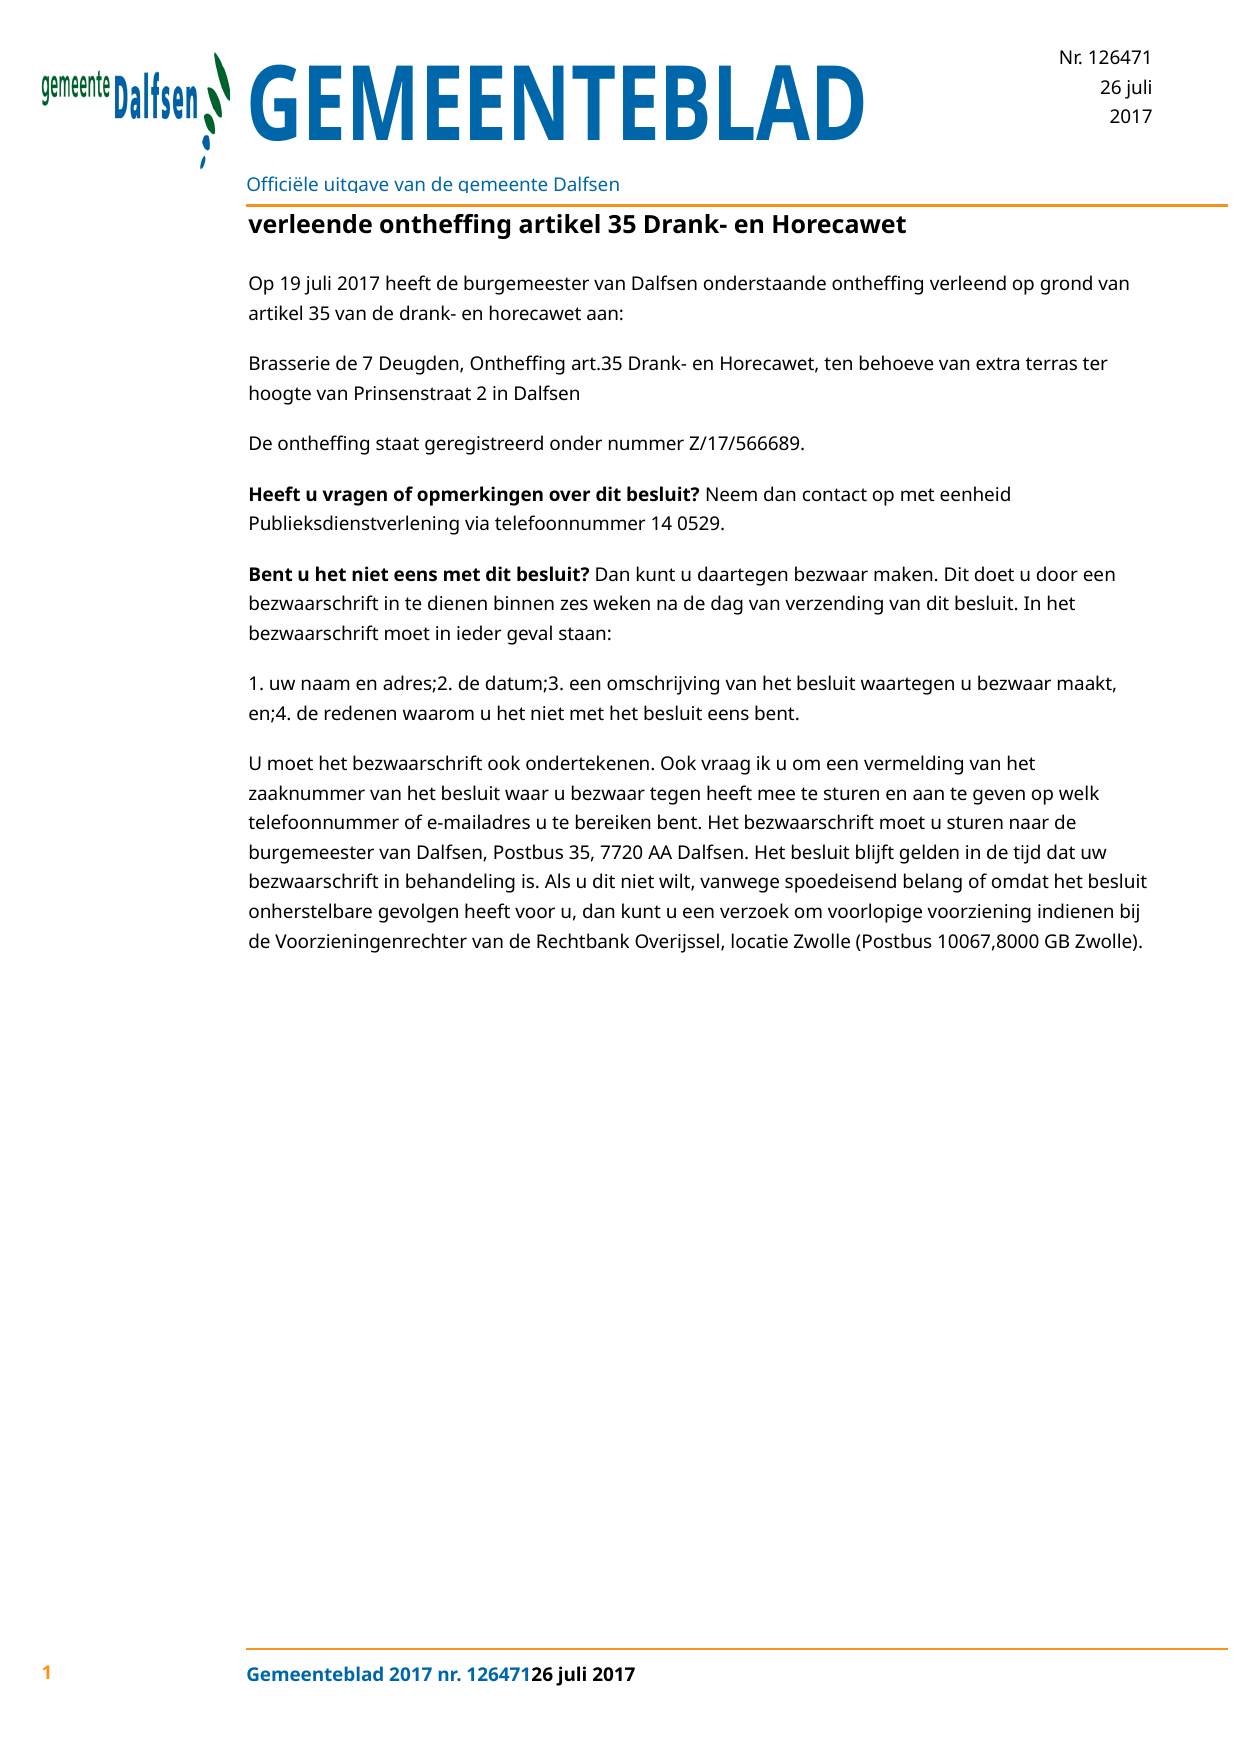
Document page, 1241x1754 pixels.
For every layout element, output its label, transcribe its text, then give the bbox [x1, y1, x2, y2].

text Brasserie de 7 Deugden, Ontheffing art.35 Drank- en Horecawet, ten behoeve van extra terras ter hoogte van Prinsenstraat 2 in Dalfsen [248, 350, 1152, 406]
picture [41, 47, 231, 172]
text U moet het bezwaarschrift ook ondertekenen. Ook vraag ik u om een vermelding van het zaaknummer van het besluit waar u bezwaar tegen heeft mee te sturen en aan te geven op welk telefoonnummer of e-mailadres u te bereiken bent. Het bezwaarschrift moet u sturen naar de burgemeester van Dalfsen, Postbus 35, 7720 AA Dalfsen. Het besluit blijft gelden in de tijd dat uw bezwaarschrift in behandeling is. Als u dit niet wilt, vanwege spoedeisend belang of omdat het besluit onherstelbare gevolgen heeft voor u, dan kunt u een verzoek om voorlopige voorziening indienen bij de Voorzieningenrechter van de Rechtbank Overijssel, locatie Zwolle (Postbus 10067,8000 GB Zwolle). [248, 750, 1152, 953]
text Op 19 juli 2017 heeft de burgemeester van Dalfsen onderstaande ontheffing verleend op grond van artikel 35 van de drank- en horecawet aan: [248, 270, 1152, 326]
text Heeft u vragen of opmerkingen over dit besluit? Neem dan contact op met eenheid Publieksdienstverlening via telefoonnummer 14 0529. [248, 481, 1152, 536]
text De ontheffing staat geregistreerd onder nummer Z/17/566689. [248, 430, 1152, 456]
text verleende ontheffing artikel 35 Drank- en Horecawet [248, 207, 1152, 241]
text Bent u het niet eens met dit besluit? Dan kunt u daartegen bezwaar maken. Dit doet u door een bezwaarschrift in te dienen binnen zes weken na de dag van verzending van dit besluit. In het bezwaarschrift moet in ieder geval staan: [248, 561, 1152, 646]
text 1. uw naam en adres;2. de datum;3. een omschrijving van het besluit waartegen u bezwaar maakt, en;4. de redenen waarom u het niet met het besluit eens bent. [248, 670, 1152, 726]
